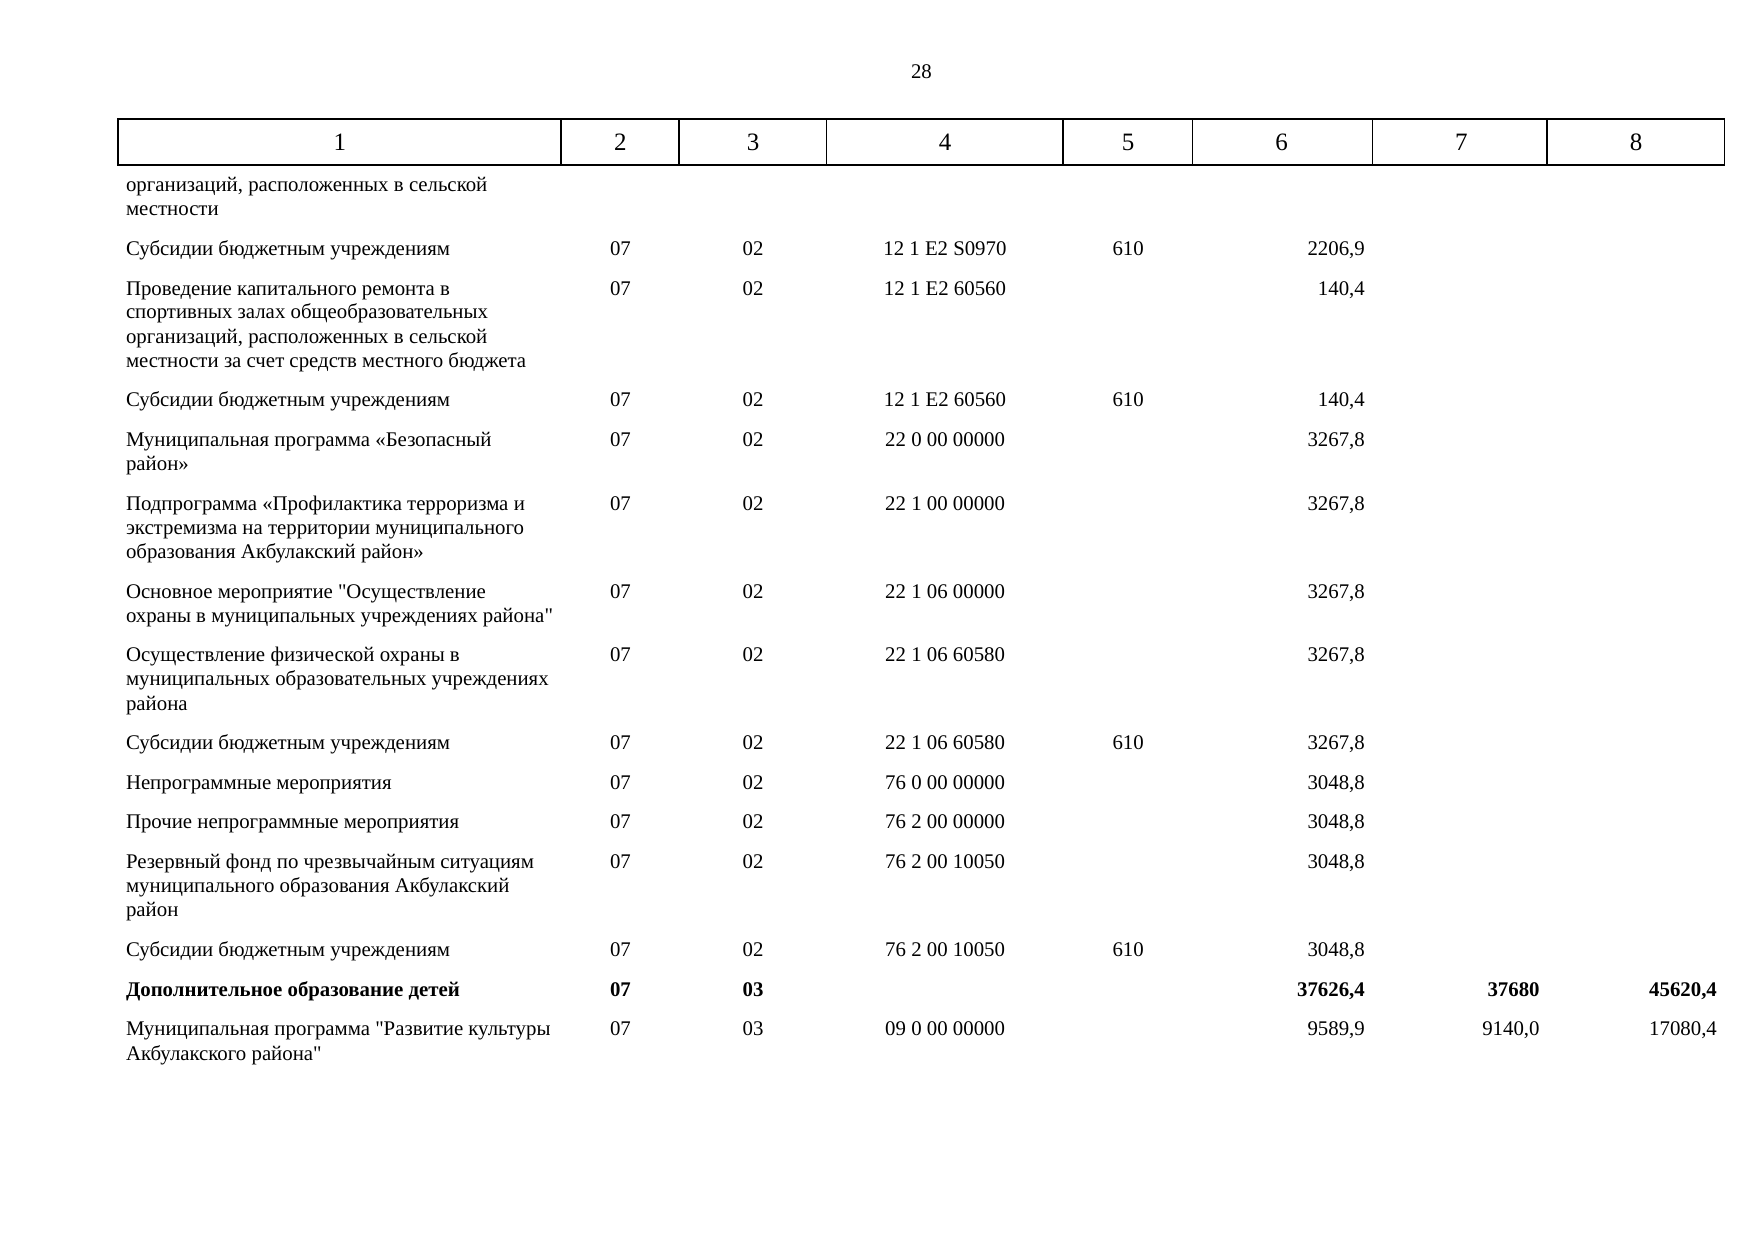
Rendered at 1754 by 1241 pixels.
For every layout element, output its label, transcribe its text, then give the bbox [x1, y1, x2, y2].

table_cell 12 1 E2 S0970 [827, 228, 1063, 268]
table_cell 07 [561, 571, 679, 634]
table_cell [1372, 571, 1547, 634]
table_cell 22 0 00 00000 [827, 419, 1063, 483]
table_cell 22 1 06 60580 [827, 722, 1063, 762]
table_cell 37680 [1372, 969, 1547, 1008]
table_header 2 [569, 128, 671, 156]
table_cell 02 [679, 722, 827, 762]
table_cell 3267,8 [1193, 483, 1372, 571]
table_cell [1063, 841, 1193, 929]
table_header [119, 120, 560, 164]
table_cell 07 [561, 635, 679, 722]
table_header 1 [126, 128, 553, 156]
table_header [562, 120, 678, 164]
table_cell 07 [561, 802, 679, 841]
table_cell 22 1 06 00000 [827, 571, 1063, 634]
table_header [1064, 120, 1192, 164]
table_cell [1063, 419, 1193, 483]
table_cell 610 [1063, 380, 1193, 419]
table_cell 07 [561, 483, 679, 571]
table_cell Подпрограмма «Профилактика терроризма и экстремизма на территории муниципального образования Акбулакский район» [118, 483, 561, 571]
table_header [680, 120, 826, 164]
table_cell [1063, 571, 1193, 634]
table_cell Субсидии бюджетным учреждениям [118, 929, 561, 969]
table_cell Субсидии бюджетным учреждениям [118, 380, 561, 419]
table_header 3 [687, 128, 819, 156]
table_cell [1372, 166, 1547, 228]
table_cell 02 [679, 929, 827, 969]
table_cell 140,4 [1193, 268, 1372, 379]
table_header [1193, 120, 1372, 164]
table_cell 07 [561, 380, 679, 419]
table_header [827, 120, 1062, 164]
table_cell [827, 166, 1063, 228]
table_cell 07 [561, 929, 679, 969]
table_cell 3048,8 [1193, 762, 1372, 802]
table_cell 610 [1063, 722, 1193, 762]
table_cell 07 [561, 841, 679, 929]
table_cell 02 [679, 841, 827, 929]
table_header [1548, 120, 1724, 164]
table_cell 02 [679, 419, 827, 483]
table_cell [1063, 483, 1193, 571]
table_cell [1547, 635, 1724, 722]
table_cell 07 [561, 762, 679, 802]
table_cell 02 [679, 635, 827, 722]
table_cell [1547, 166, 1724, 228]
table_cell 22 1 06 60580 [827, 635, 1063, 722]
table_cell [1547, 929, 1724, 969]
table_cell 02 [679, 762, 827, 802]
table_cell 07 [561, 722, 679, 762]
table_cell [1547, 483, 1724, 571]
table_cell 02 [679, 268, 827, 379]
table_cell [1547, 571, 1724, 634]
table_cell [1372, 722, 1547, 762]
table_cell 45620,4 [1547, 969, 1724, 1008]
table_cell 610 [1063, 929, 1193, 969]
table_cell [1372, 268, 1547, 379]
table_cell 12 1 E2 60560 [827, 380, 1063, 419]
table_cell 9589,9 [1193, 1009, 1372, 1072]
table_header 6 [1201, 128, 1362, 156]
table_cell [1547, 380, 1724, 419]
table_cell Дополнительное образование детей [118, 969, 561, 1008]
table_cell 76 2 00 10050 [827, 929, 1063, 969]
table_cell 76 0 00 00000 [827, 762, 1063, 802]
table_cell [1063, 1009, 1193, 1072]
table_cell [1063, 802, 1193, 841]
table_cell Непрограммные мероприятия [118, 762, 561, 802]
table_cell 07 [561, 228, 679, 268]
table_cell [1063, 969, 1193, 1008]
table_cell 3267,8 [1193, 722, 1372, 762]
table_cell Муниципальная программа «Безопасный район» [118, 419, 561, 483]
table_cell Основное мероприятие "Осуществление охраны в муниципальных учреждениях района" [118, 571, 561, 634]
table_cell 76 2 00 00000 [827, 802, 1063, 841]
table_cell [1063, 635, 1193, 722]
table_header 7 [1380, 128, 1542, 156]
table_cell 12 1 E2 60560 [827, 268, 1063, 379]
table_cell 2206,9 [1193, 228, 1372, 268]
table_cell Субсидии бюджетным учреждениям [118, 722, 561, 762]
table_cell [1547, 802, 1724, 841]
table_cell 3048,8 [1193, 802, 1372, 841]
table_cell 76 2 00 10050 [827, 841, 1063, 929]
table_cell [1547, 419, 1724, 483]
table_cell 02 [679, 571, 827, 634]
table_cell [1547, 841, 1724, 929]
table_cell 3267,8 [1193, 419, 1372, 483]
table_cell [1372, 762, 1547, 802]
table_cell 07 [561, 1009, 679, 1072]
table_cell [1372, 483, 1547, 571]
table_cell [1547, 228, 1724, 268]
table_cell 02 [679, 483, 827, 571]
table_cell [1372, 228, 1547, 268]
table_cell [1193, 166, 1372, 228]
table_cell 07 [561, 268, 679, 379]
table_cell 3048,8 [1193, 929, 1372, 969]
table_cell Проведение капитального ремонта в спортивных залах общеобразовательных организаций, расположенных в сельской местности за счет средств местного бюджета [118, 268, 561, 379]
table_cell 02 [679, 802, 827, 841]
table_cell 140,4 [1193, 380, 1372, 419]
table_cell 3267,8 [1193, 635, 1372, 722]
table_cell Осуществление физической охраны в муниципальных образовательных учреждениях района [118, 635, 561, 722]
table_cell [1372, 380, 1547, 419]
table_cell организаций, расположенных в сельской местности [118, 166, 561, 228]
table_cell [1547, 722, 1724, 762]
table_cell [1372, 635, 1547, 722]
table_cell 07 [561, 969, 679, 1008]
table_cell 22 1 00 00000 [827, 483, 1063, 571]
table_cell [1372, 841, 1547, 929]
table_cell [679, 166, 827, 228]
table_cell 03 [679, 1009, 827, 1072]
table_cell [561, 166, 679, 228]
table_cell 610 [1063, 228, 1193, 268]
table_cell [1372, 419, 1547, 483]
table_cell 09 0 00 00000 [827, 1009, 1063, 1072]
table_header 5 [1071, 128, 1185, 156]
table_cell [1063, 762, 1193, 802]
table_cell 17080,4 [1547, 1009, 1724, 1072]
table_cell 02 [679, 380, 827, 419]
table_cell 3267,8 [1193, 571, 1372, 634]
table_cell [1063, 166, 1193, 228]
table_cell 07 [561, 419, 679, 483]
table_cell Субсидии бюджетным учреждениям [118, 228, 561, 268]
table_cell [1063, 268, 1193, 379]
table_header 4 [835, 128, 1055, 156]
table_cell 03 [679, 969, 827, 1008]
table_cell [1372, 802, 1547, 841]
table_header [1373, 120, 1546, 164]
table_cell 9140,0 [1372, 1009, 1547, 1072]
table_cell Резервный фонд по чрезвычайным ситуациям муниципального образования Акбулакский район [118, 841, 561, 929]
table_cell [1547, 762, 1724, 802]
table_cell [1547, 268, 1724, 379]
table_cell [827, 969, 1063, 1008]
table_cell [1372, 929, 1547, 969]
table_cell 3048,8 [1193, 841, 1372, 929]
table_cell 02 [679, 228, 827, 268]
table_cell 37626,4 [1193, 969, 1372, 1008]
table_cell Прочие непрограммные мероприятия [118, 802, 561, 841]
table_cell Муниципальная программа "Развитие культуры Акбулакского района" [118, 1009, 561, 1072]
table_header 8 [1555, 128, 1716, 156]
